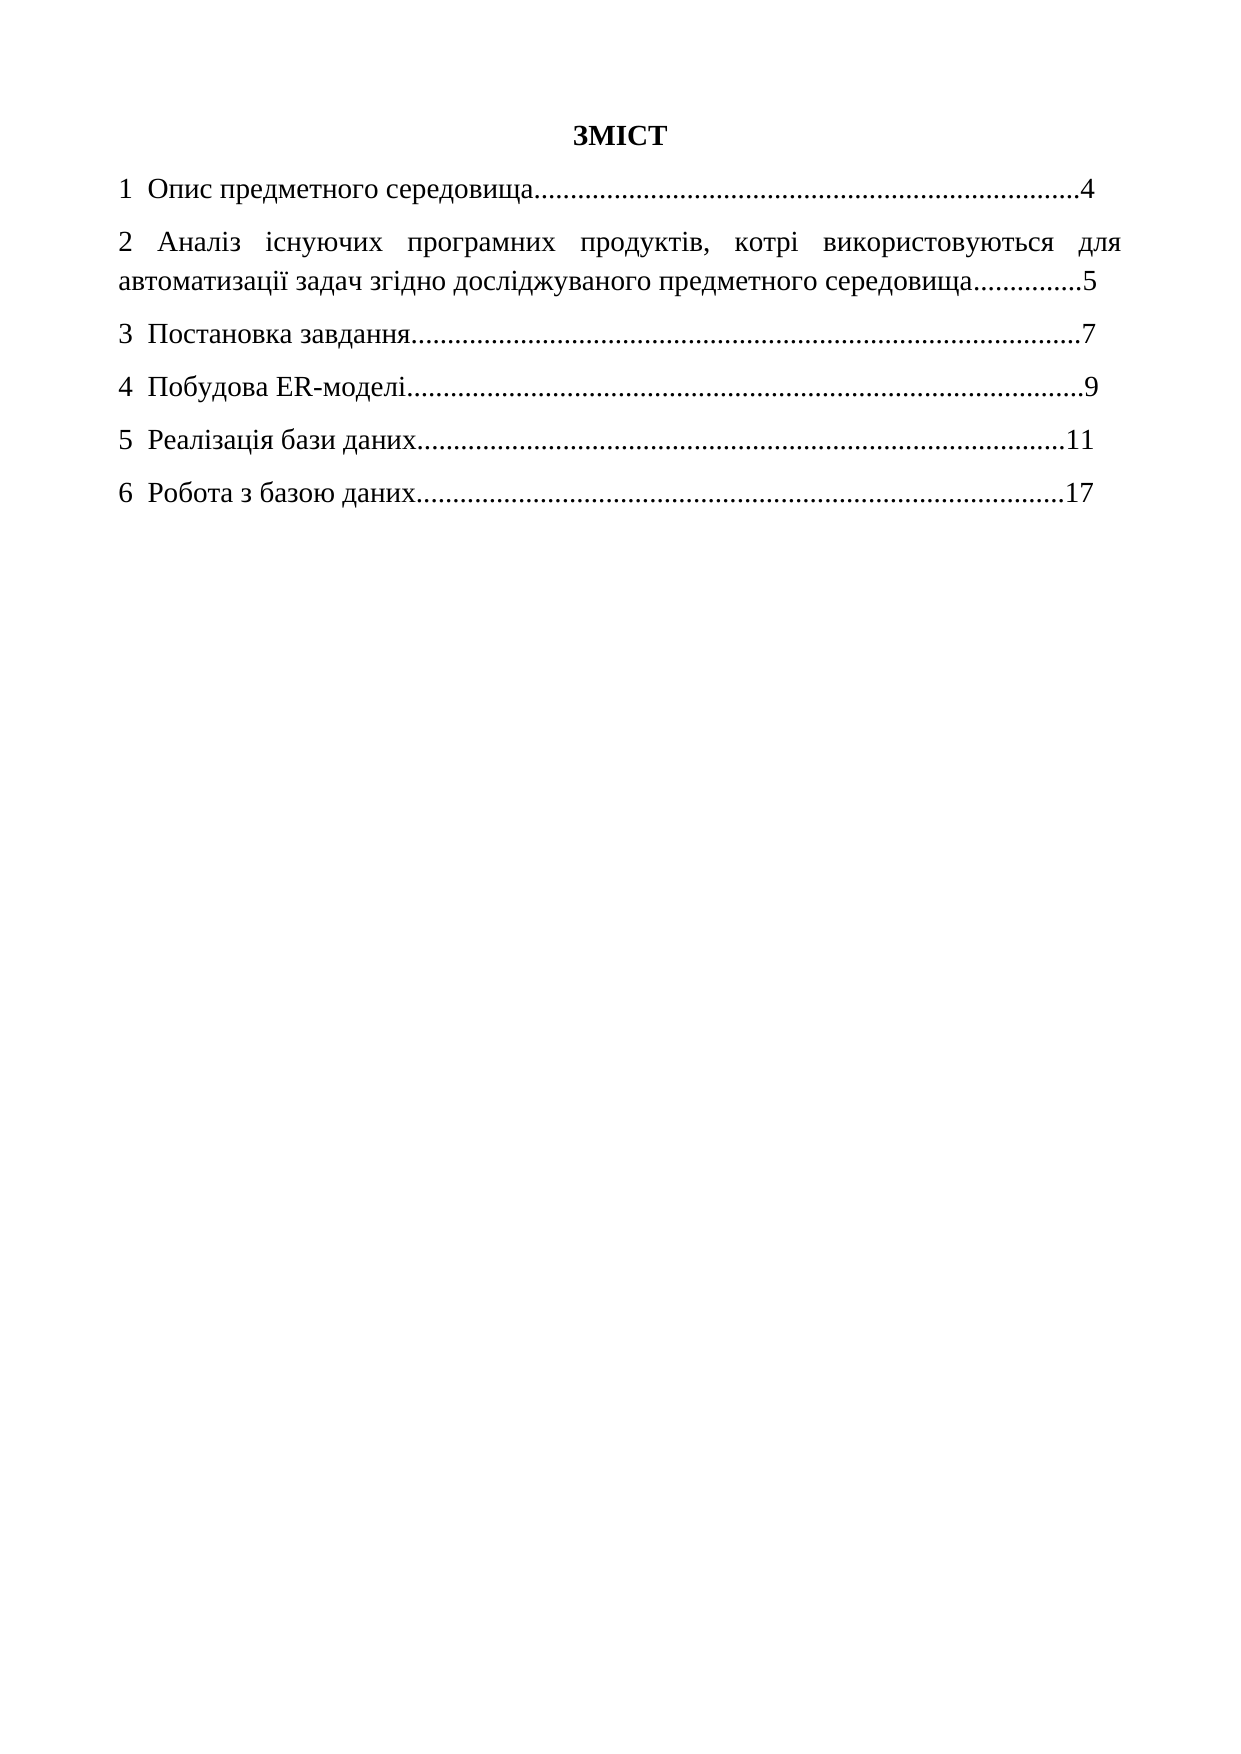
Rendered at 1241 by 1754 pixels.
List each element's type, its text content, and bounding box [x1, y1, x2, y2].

text 3 Постановка завдання............................................................................................7 [118, 316, 1122, 349]
text ЗМІСТ [118, 118, 1122, 152]
text 4 Побудова ER-моделі.............................................................................................9 [118, 369, 1122, 402]
text 6 Робота з базою даних.........................................................................................17 [118, 475, 1122, 509]
text 2 Аналіз існуючих програмних продуктів, котрі використовуються для автоматизації задач згідно досліджуваного предметного середовища...............5 [118, 224, 1122, 296]
text 1 Опис предметного середовища...........................................................................4 [118, 171, 1122, 204]
text 5 Реалізація бази даних.........................................................................................11 [118, 422, 1122, 456]
